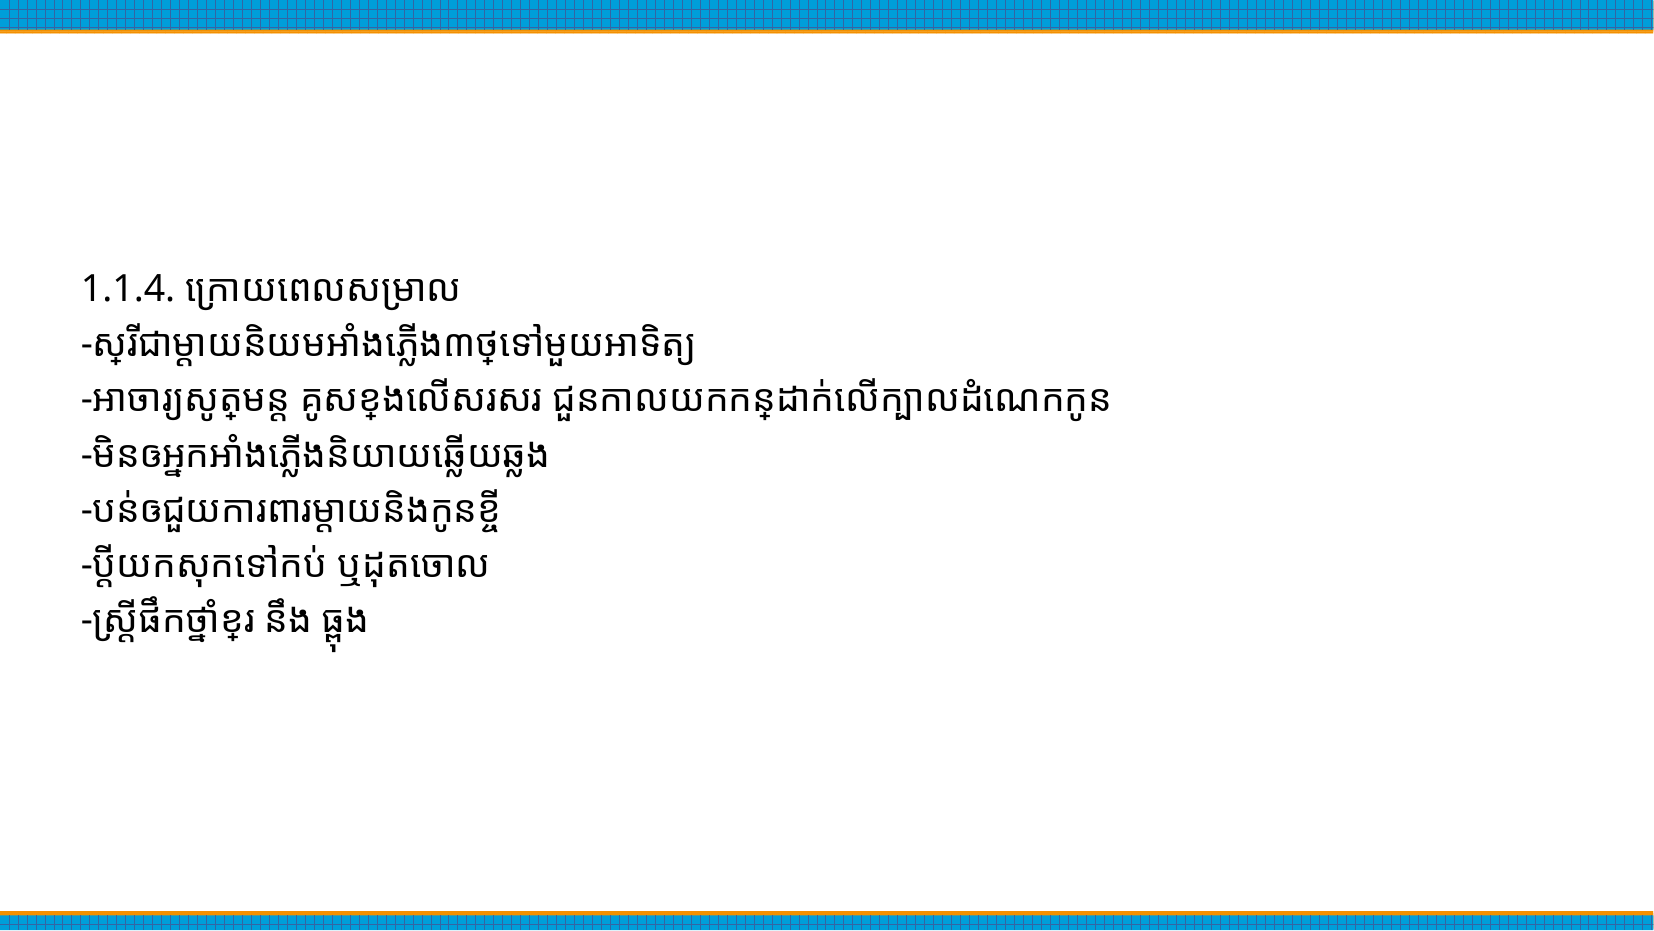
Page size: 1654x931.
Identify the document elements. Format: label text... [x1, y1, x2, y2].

text_box 1.1.4. ក្រោយពេលសម្រាល -ស្ត្រីជាម្តាយនិយមអាំងភ្លើង៣ថ្ងៃទៅមួយអាទិត្យ -អាចារ្យសូត្រមន្ត គូសខ្វែងលើសរសរ ជួនកាលយកកន្រ្តៃដាក់លើក្បាលដំណេកកូន -មិនឲអ្នកអាំងភ្លើងនិយាយឆ្លើយឆ្លង -បន់ឲជួយការពារម្តាយនិងកូនខ្ចី -ប្តីយកសុកទៅកប់ ឬដុតចោល -ស្រ្តីផឹកថ្នាំខ្មែរ នឹង ធ្ពុង [75, 0, 1651, 931]
